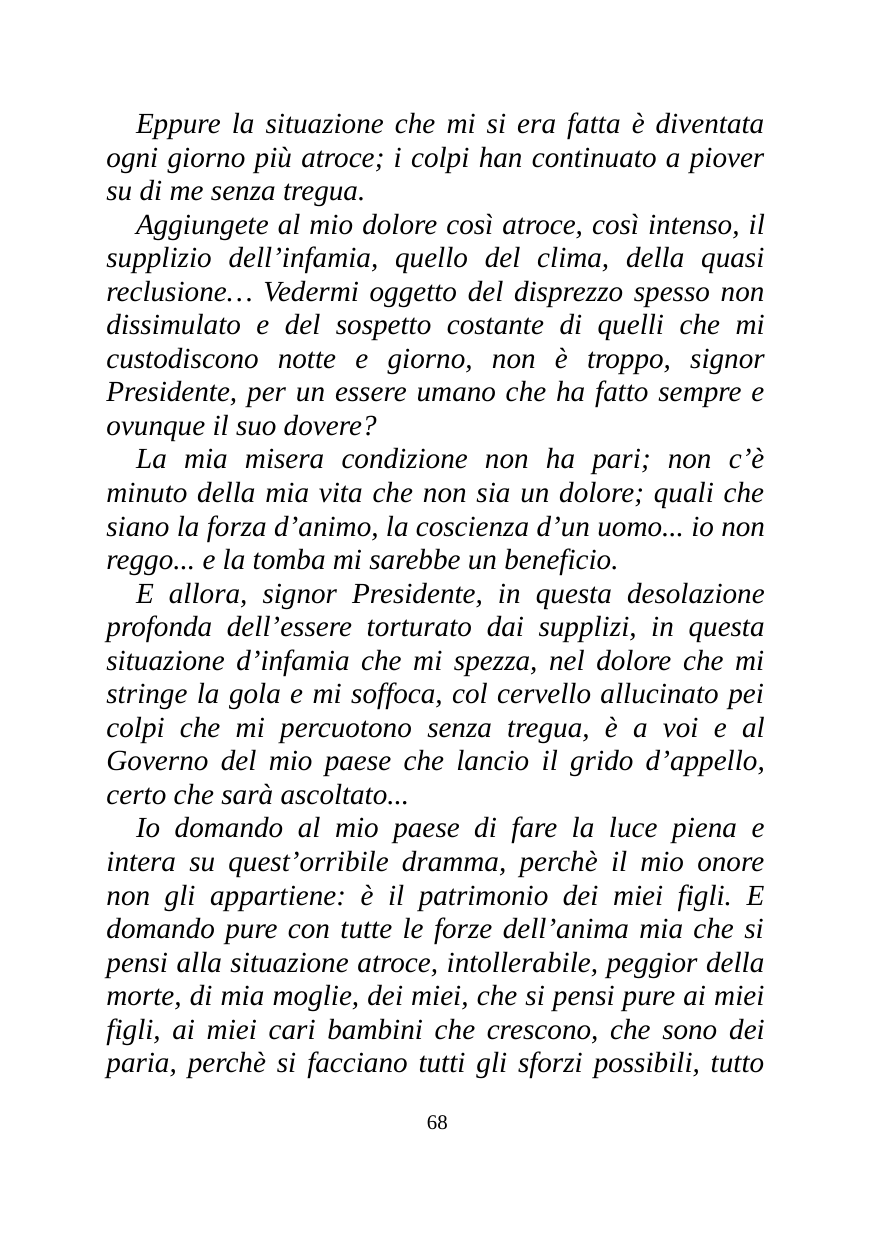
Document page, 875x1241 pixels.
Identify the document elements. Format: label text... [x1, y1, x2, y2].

text La mia misera condizione non ha pari; non c’è minuto della mia vita che non sia un dolore; quali che siano la forza d’animo, la coscienza d’un uomo... io non reggo... e la tomba mi sarebbe un beneficio. [106, 442, 768, 576]
text E allora, signor Presidente, in questa desolazione profonda dell’essere torturato dai supplizi, in questa situazione d’infamia che mi spezza, nel dolore che mi stringe la gola e mi soffoca, col cervello allucinato pei colpi che mi percuotono senza tregua, è a voi e al Governo del mio paese che lancio il grido d’appello, certo che sarà ascoltato... [106, 576, 768, 811]
text Aggiungete al mio dolore così atroce, così intenso, il supplizio dell’infamia, quello del clima, della quasi reclusione… Vedermi oggetto del disprezzo spesso non dissimulato e del sospetto costante di quelli che mi custodiscono notte e giorno, non è troppo, signor Presidente, per un essere umano che ha fatto sempre e ovunque il suo dovere? [106, 207, 768, 442]
text Eppure la situazione che mi si era fatta è diventata ogni giorno più atroce; i colpi han continuato a piover su di me senza tregua. [106, 106, 768, 207]
text Io domando al mio paese di fare la luce piena e intera su quest’orribile dramma, perchè il mio onore non gli appartiene: è il patrimonio dei miei figli. E domando pure con tutte le forze dell’anima mia che si pensi alla situazione atroce, intollerabile, peggior della morte, di mia moglie, dei miei, che si pensi pure ai miei figli, ai miei cari bambini che crescono, che sono dei paria, perchè si facciano tutti gli sforzi possibili, tutto [106, 811, 768, 1079]
